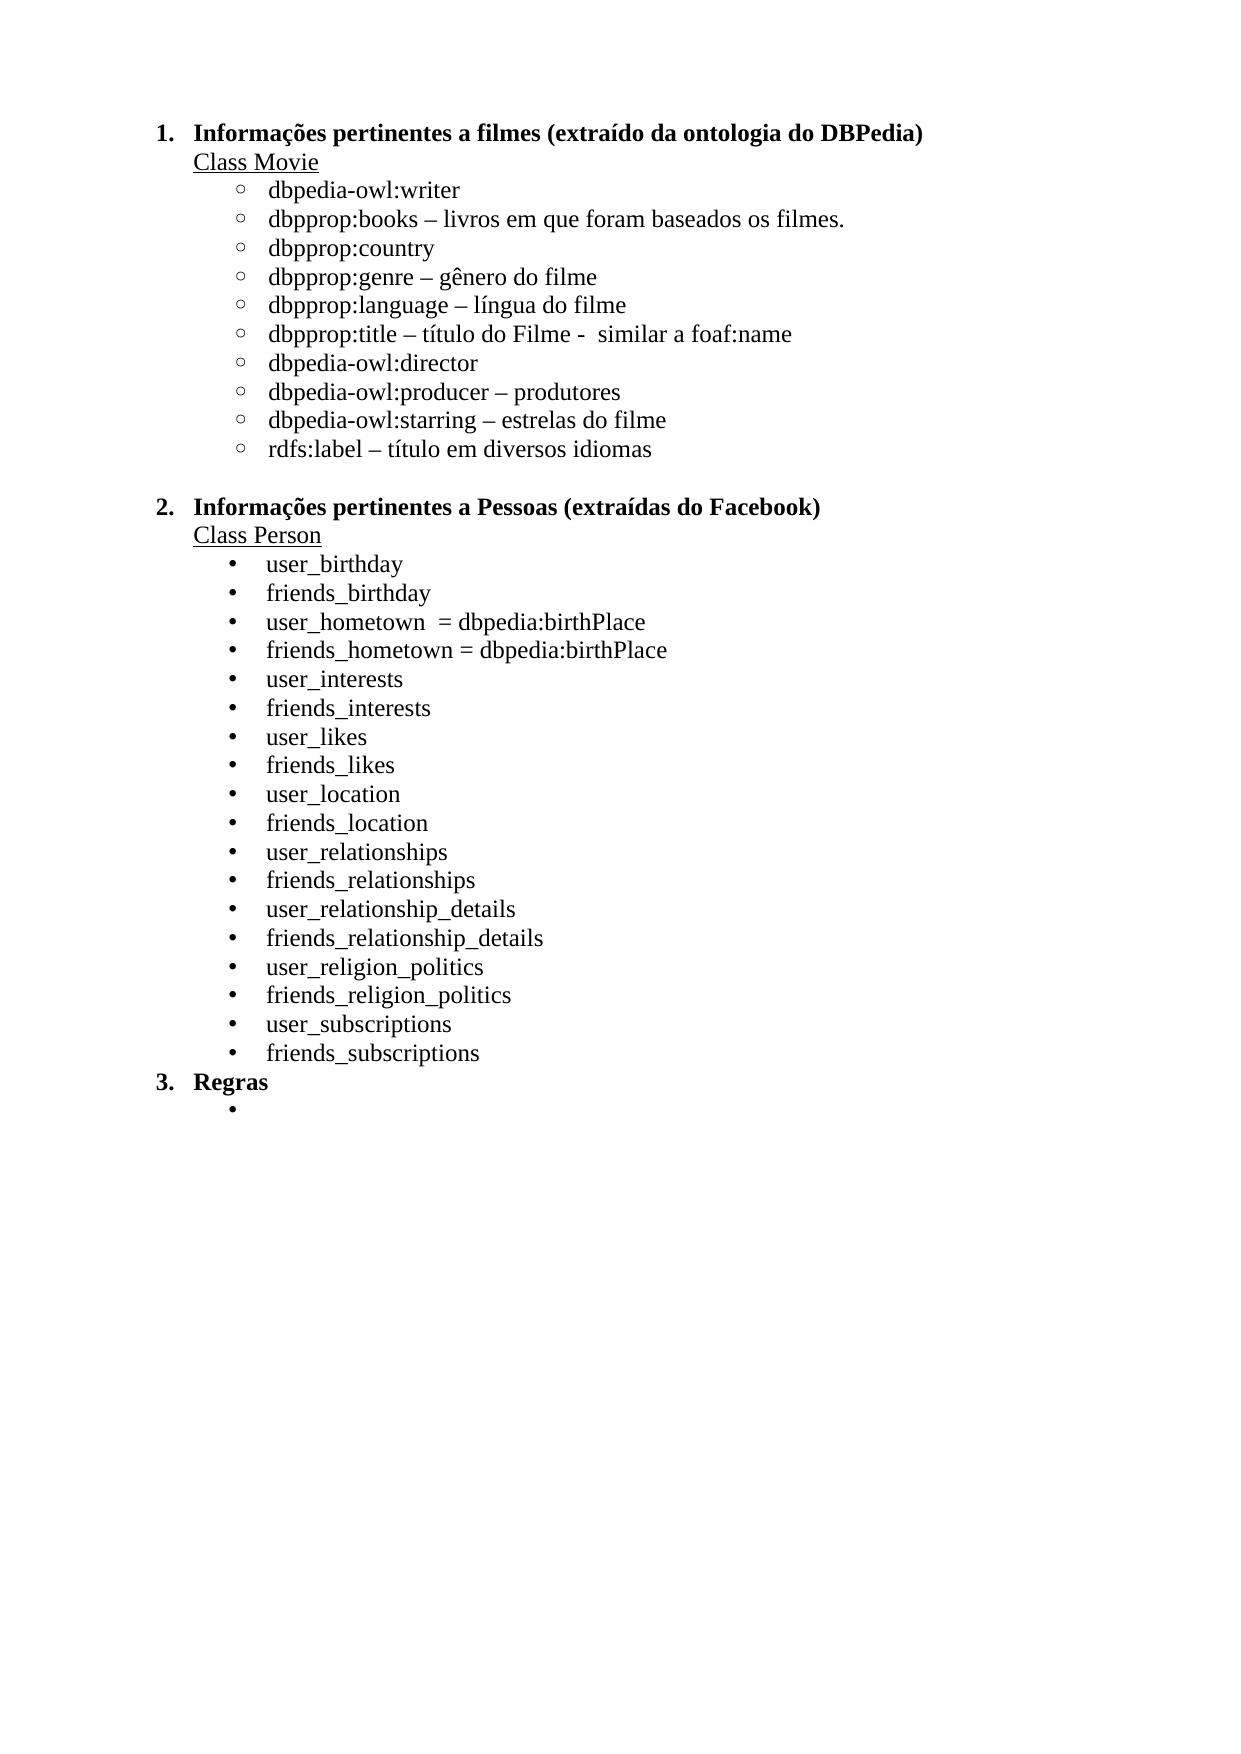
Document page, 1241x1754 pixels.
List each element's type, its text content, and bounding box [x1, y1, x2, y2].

list dbpprop:country [231, 233, 1122, 262]
list dbpedia-owl:starring – estrelas do filme [231, 406, 1122, 434]
list friends_relationship_details [228, 923, 1122, 952]
list user_relationships [228, 837, 1122, 866]
list user_hometown = dbpedia:birthPlace [228, 607, 1122, 636]
list friends_interests [228, 693, 1122, 722]
list dbpedia-owl:producer – produtores [231, 377, 1122, 406]
list user_relationship_details [228, 894, 1122, 923]
list dbpprop:language – língua do filme [231, 291, 1122, 319]
list Class Movie [156, 147, 1122, 176]
list dbpedia-owl:director [231, 348, 1122, 377]
list rdfs:label – título em diversos idiomas [231, 434, 1122, 463]
list friends_subscriptions [228, 1038, 1122, 1067]
list user_subscriptions [228, 1009, 1122, 1038]
list dbpedia-owl:writer [231, 176, 1122, 204]
list friends_birthday [228, 578, 1122, 607]
list friends_location [228, 808, 1122, 837]
list dbpprop:title – título do Filme - similar a foaf:name [231, 319, 1122, 348]
list dbpprop:genre – gênero do filme [231, 262, 1122, 291]
list user_religion_politics [228, 952, 1122, 981]
list Regras [156, 1067, 1122, 1096]
list user_interests [228, 664, 1122, 693]
list friends_religion_politics [228, 981, 1122, 1009]
list user_birthday [228, 549, 1122, 578]
list friends_relationships [228, 866, 1122, 894]
list Informações pertinentes a filmes (extraído da ontologia do DBPedia) [156, 118, 1122, 147]
list Class Person [156, 521, 1122, 549]
list friends_likes [228, 751, 1122, 779]
list dbpprop:books – livros em que foram baseados os filmes. [231, 204, 1122, 233]
list Informações pertinentes a Pessoas (extraídas do Facebook) [156, 492, 1122, 521]
list user_location [228, 779, 1122, 808]
list friends_hometown = dbpedia:birthPlace [228, 636, 1122, 664]
list user_likes [228, 722, 1122, 751]
